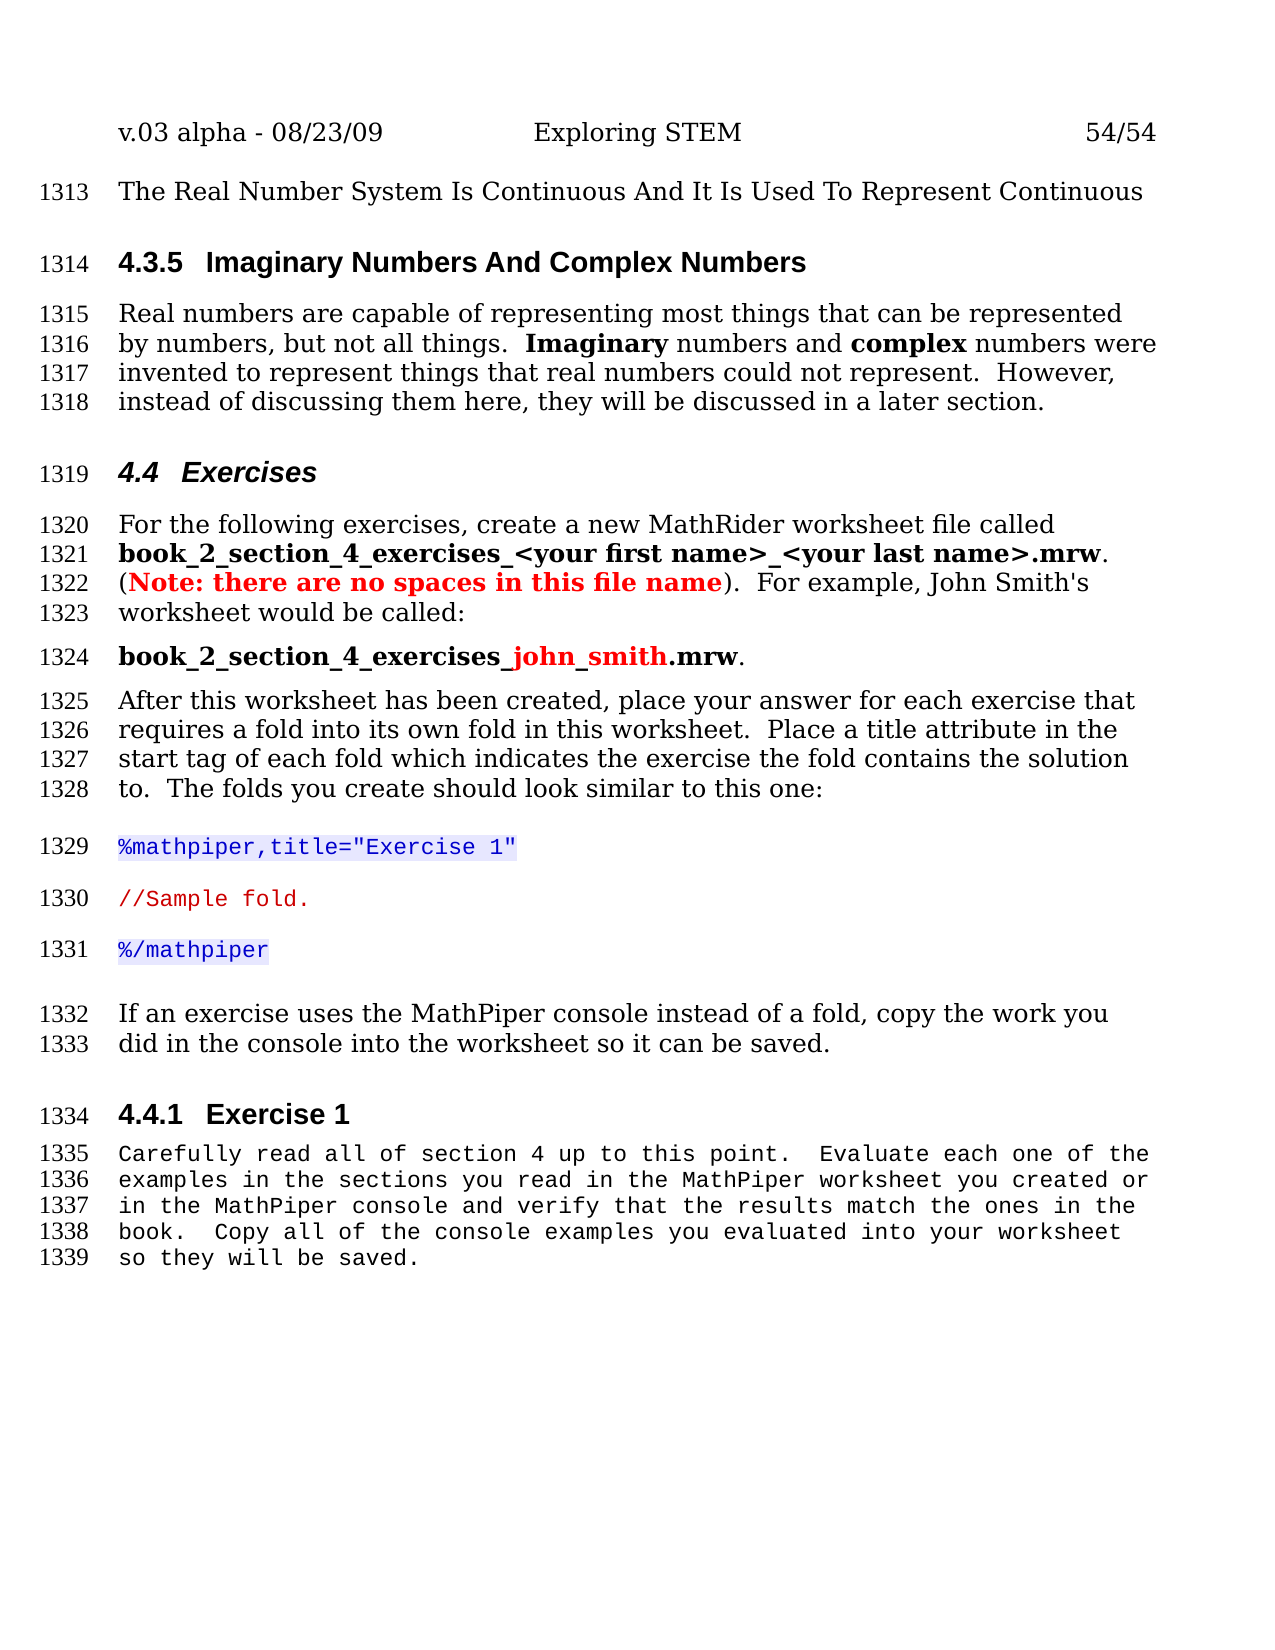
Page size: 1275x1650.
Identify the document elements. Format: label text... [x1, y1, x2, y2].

subtitle Exercise 1 [118, 1097, 1157, 1131]
text Carefully read all of section 4 up to this point. Evaluate each one of the examples in the sections you read in the MathPiper worksheet you created or in the MathPiper console and verify that the results match the ones in the book. Copy all of the console examples you evaluated into your worksheet so they will be saved. [118, 1142, 1157, 1272]
text If an exercise uses the MathPiper console instead of a fold, copy the work you did in the console into the worksheet so it can be saved. [118, 999, 1157, 1058]
text %mathpiper,title="Exercise 1" [118, 835, 1157, 861]
text book_2_section_4_exercises_john_smith.mrw. [118, 642, 1157, 671]
text After this worksheet has been created, place your answer for each exercise that requires a fold into its own fold in this worksheet. Place a title attribute in the start tag of each fold which indicates the exercise the fold contains the solution to. The folds you create should look similar to this one: [118, 686, 1157, 803]
subtitle Imaginary Numbers And Complex Numbers [118, 245, 1157, 278]
text For the following exercises, create a new MathRider worksheet file called book_2_section_4_exercises_<your first name>_<your last name>.mrw. (Note: there are no spaces in this file name). For example, John Smith's worksheet would be called: [118, 510, 1157, 627]
text Real numbers are capable of representing most things that can be represented by numbers, but not all things. Imaginary numbers and complex numbers were invented to represent things that real numbers could not represent. However, instead of discussing them here, they will be discussed in a later section. [118, 299, 1157, 416]
text The Real Number System Is Continuous And It Is Used To Represent Continuous [118, 177, 1157, 206]
subtitle Exercises [118, 455, 1157, 489]
text //Sample fold. [118, 887, 1157, 913]
text %/mathpiper [118, 939, 1157, 965]
